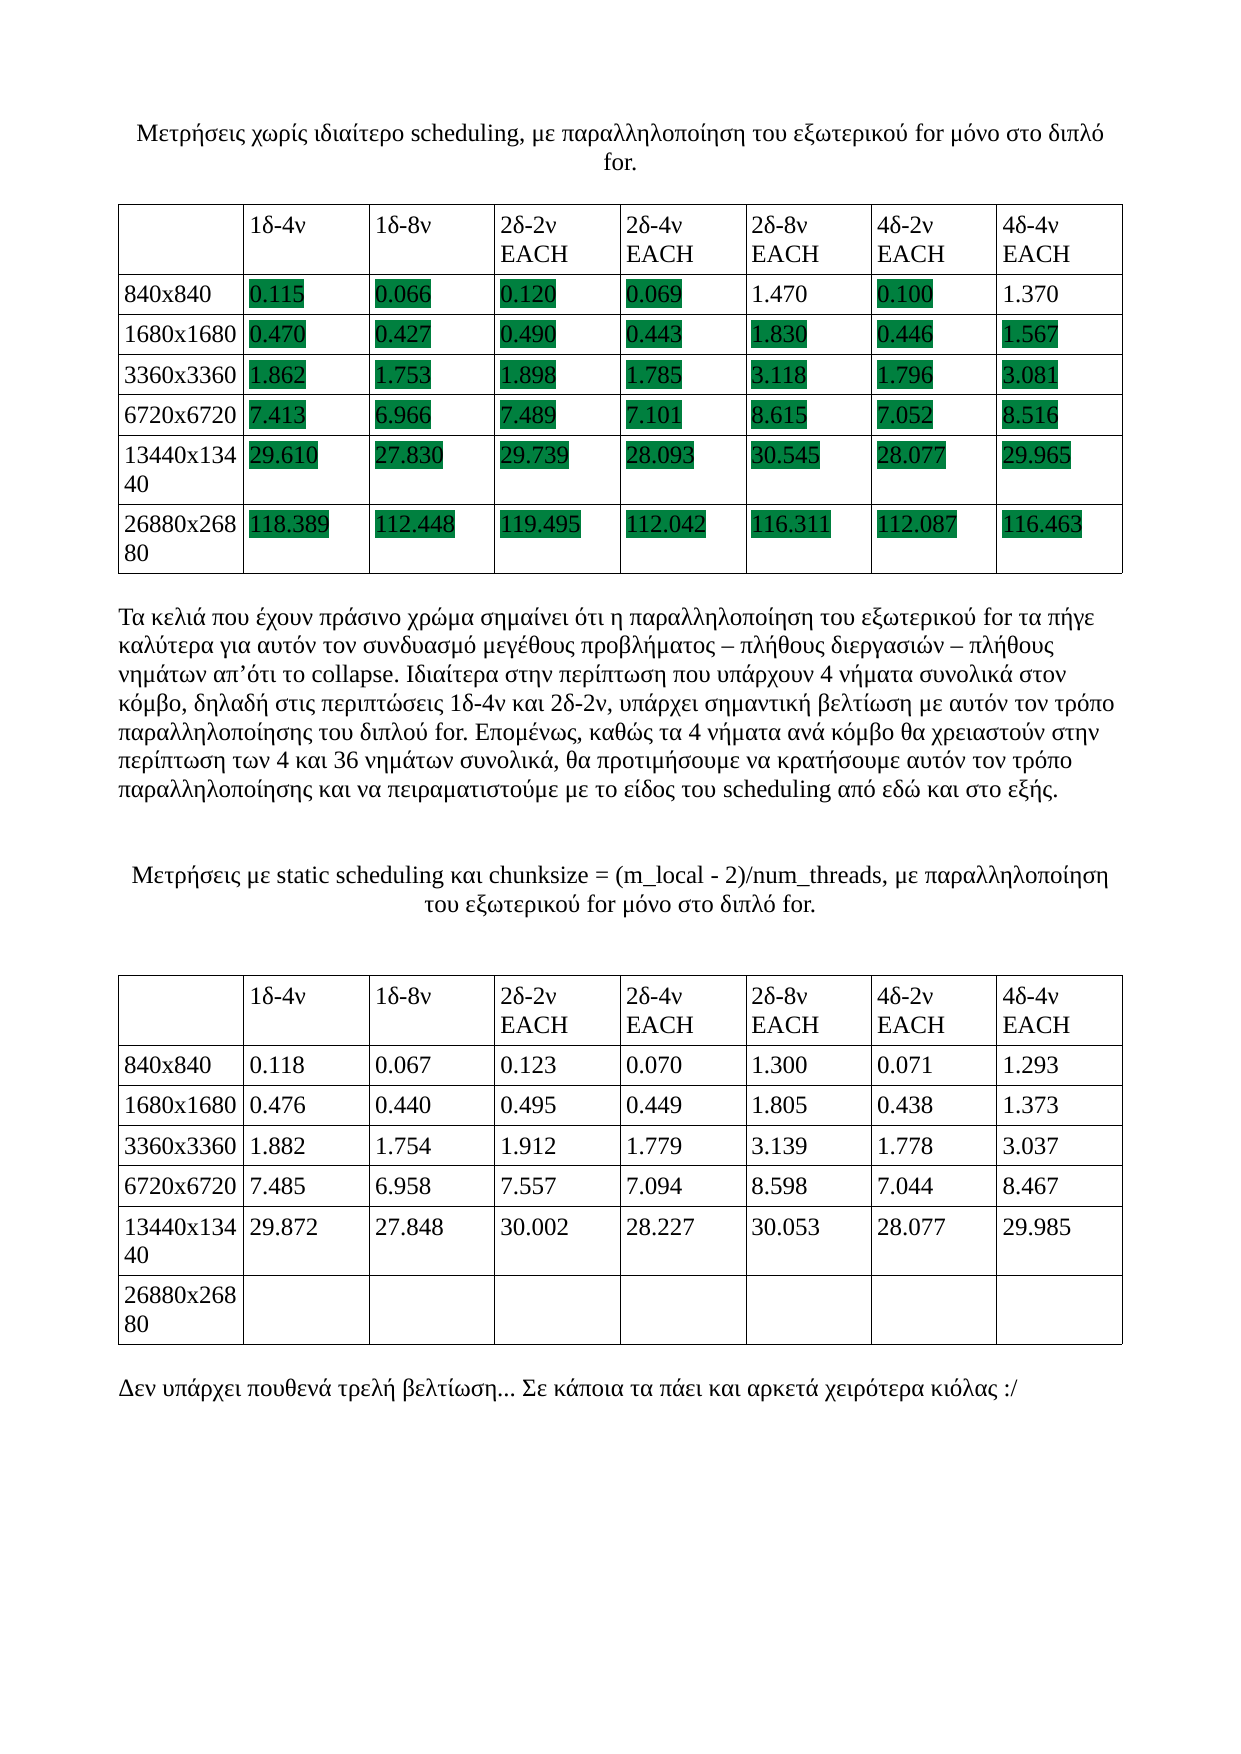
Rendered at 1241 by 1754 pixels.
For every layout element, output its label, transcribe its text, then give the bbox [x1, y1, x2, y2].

table_cell 0,120 [495, 275, 620, 314]
table_cell 29,965 [997, 436, 1122, 504]
table_header 1δ-4ν [244, 976, 369, 1044]
table_cell 7,094 [621, 1166, 746, 1206]
table_header 4δ-4ν EACH [997, 976, 1122, 1044]
table_cell 0,476 [244, 1086, 369, 1125]
table_cell 1,753 [370, 355, 494, 394]
table_cell 7,052 [872, 395, 996, 435]
table_cell [495, 1276, 620, 1344]
table_cell 1,300 [747, 1046, 871, 1085]
table_header 1δ-4ν [244, 205, 369, 273]
table_header [119, 976, 243, 1044]
table_cell 0,446 [872, 315, 996, 354]
table_cell 7,557 [495, 1166, 620, 1206]
table_cell 3360x3360 [119, 1126, 243, 1165]
table_header 2δ-2ν EACH [495, 205, 620, 273]
table_cell 1,830 [747, 315, 871, 354]
table_cell 0,440 [370, 1086, 494, 1125]
table_cell 0,071 [872, 1046, 996, 1085]
table_cell 1,796 [872, 355, 996, 394]
table_cell 6720x6720 [119, 1166, 243, 1206]
table_cell 1,912 [495, 1126, 620, 1165]
table_cell 0,470 [244, 315, 369, 354]
table_header 2δ-2ν EACH [495, 976, 620, 1044]
text Μετρήσεις με static scheduling και chunksize = (m_local - 2)/num_threads, με παραλληλοποίηση του εξωτερικού for μόνο στο διπλό for. [118, 860, 1122, 918]
table_cell 840x840 [119, 1046, 243, 1085]
table_cell 0,115 [244, 275, 369, 314]
table_cell [997, 1276, 1122, 1344]
table_cell 112,042 [621, 505, 746, 573]
table_cell 27,848 [370, 1207, 494, 1275]
table_cell 28,077 [872, 1207, 996, 1275]
table_cell 112,087 [872, 505, 996, 573]
table_cell 0,067 [370, 1046, 494, 1085]
table_cell 28,077 [872, 436, 996, 504]
table_header 1δ-8ν [370, 205, 494, 273]
table_cell 118,389 [244, 505, 369, 573]
table_cell 0,123 [495, 1046, 620, 1085]
table_cell 7,485 [244, 1166, 369, 1206]
table_cell 0,438 [872, 1086, 996, 1125]
table_cell 28,227 [621, 1207, 746, 1275]
table_header 2δ-4ν EACH [621, 976, 746, 1044]
table_cell 1,754 [370, 1126, 494, 1165]
table_cell 8,615 [747, 395, 871, 435]
table_cell 1,567 [997, 315, 1122, 354]
table_cell 29,985 [997, 1207, 1122, 1275]
table_cell 26880x26880 [119, 505, 243, 573]
table_cell 8,598 [747, 1166, 871, 1206]
table_cell 29,610 [244, 436, 369, 504]
text Δεν υπάρχει πουθενά τρελή βελτίωση... Σε κάποια τα πάει και αρκετά χειρότερα κιόλας :/ [118, 1373, 1122, 1401]
table_cell 1,293 [997, 1046, 1122, 1085]
table_cell 1680x1680 [119, 1086, 243, 1125]
table_cell 1,785 [621, 355, 746, 394]
table_cell 3360x3360 [119, 355, 243, 394]
table_cell 840x840 [119, 275, 243, 314]
table_cell 1,882 [244, 1126, 369, 1165]
table_cell 3,081 [997, 355, 1122, 394]
table_cell 1680x1680 [119, 315, 243, 354]
table_header 1δ-8ν [370, 976, 494, 1044]
table_cell 28,093 [621, 436, 746, 504]
table_cell 30,002 [495, 1207, 620, 1275]
table_cell 8,467 [997, 1166, 1122, 1206]
table_cell 13440x13440 [119, 436, 243, 504]
table_cell 26880x26880 [119, 1276, 243, 1344]
table_cell 3,118 [747, 355, 871, 394]
table_cell [370, 1276, 494, 1344]
table_cell 0,443 [621, 315, 746, 354]
table_cell 119,495 [495, 505, 620, 573]
table_cell 7,413 [244, 395, 369, 435]
table_cell 1,862 [244, 355, 369, 394]
table_cell 1,898 [495, 355, 620, 394]
table_cell 7,489 [495, 395, 620, 435]
table_cell 27,830 [370, 436, 494, 504]
table_header 2δ-4ν EACH [621, 205, 746, 273]
table_cell 1,805 [747, 1086, 871, 1125]
table_cell 3,139 [747, 1126, 871, 1165]
table_cell 0,070 [621, 1046, 746, 1085]
table_cell 0,449 [621, 1086, 746, 1125]
table_cell 29,739 [495, 436, 620, 504]
table_cell 0,118 [244, 1046, 369, 1085]
table_cell 7,101 [621, 395, 746, 435]
table_cell 8,516 [997, 395, 1122, 435]
text Τα κελιά που έχουν πράσινο χρώμα σημαίνει ότι η παραλληλοποίηση του εξωτερικού for τα πήγε καλύτερα για αυτόν τον συνδυασμό μεγέθους προβλήματος – πλήθους διεργασιών – πλήθους νημάτων απ’ότι το collapse. Ιδιαίτερα στην περίπτωση που υπάρχουν 4 νήματα συνολικά στον κόμβο, δηλαδή στις περιπτώσεις 1δ-4ν και 2δ-2ν, υπάρχει σημαντική βελτίωση με αυτόν τον τρόπο παραλληλοποίησης του διπλού for. Επομένως, καθώς τα 4 νήματα ανά κόμβο θα χρειαστούν στην περίπτωση των 4 και 36 νημάτων συνολικά, θα προτιμήσουμε να κρατήσουμε αυτόν τον τρόπο παραλληλοποίησης και να πειραματιστούμε με το είδος του scheduling από εδώ και στο εξής. [118, 602, 1122, 803]
table_header 4δ-2ν EACH [872, 976, 996, 1044]
table_cell [621, 1276, 746, 1344]
table_cell 6,966 [370, 395, 494, 435]
table_header 4δ-2ν EACH [872, 205, 996, 273]
table_cell 13440x13440 [119, 1207, 243, 1275]
table_header 2δ-8ν EACH [747, 976, 871, 1044]
table_cell 6,958 [370, 1166, 494, 1206]
table_cell 0,490 [495, 315, 620, 354]
table_cell 0,427 [370, 315, 494, 354]
table_cell 29,872 [244, 1207, 369, 1275]
table_cell 1,779 [621, 1126, 746, 1165]
table_cell 0,069 [621, 275, 746, 314]
table_cell 0,066 [370, 275, 494, 314]
table_cell 112,448 [370, 505, 494, 573]
table_cell 1,370 [997, 275, 1122, 314]
table_header [119, 205, 243, 273]
table_cell 116,311 [747, 505, 871, 573]
table_cell 30,053 [747, 1207, 871, 1275]
table_cell 30,545 [747, 436, 871, 504]
table_cell [747, 1276, 871, 1344]
table_header 4δ-4ν EACH [997, 205, 1122, 273]
table_cell [872, 1276, 996, 1344]
table_cell 116,463 [997, 505, 1122, 573]
table_cell 6720x6720 [119, 395, 243, 435]
table_cell 1,373 [997, 1086, 1122, 1125]
table_cell 7,044 [872, 1166, 996, 1206]
table_cell 3,037 [997, 1126, 1122, 1165]
table_cell 1,470 [747, 275, 871, 314]
table_header 2δ-8ν EACH [747, 205, 871, 273]
table_cell 1,778 [872, 1126, 996, 1165]
text Μετρήσεις χωρίς ιδιαίτερο scheduling, με παραλληλοποίηση του εξωτερικού for μόνο στο διπλό for. [118, 118, 1122, 176]
table_cell [244, 1276, 369, 1344]
table_cell 0,495 [495, 1086, 620, 1125]
table_cell 0,100 [872, 275, 996, 314]
